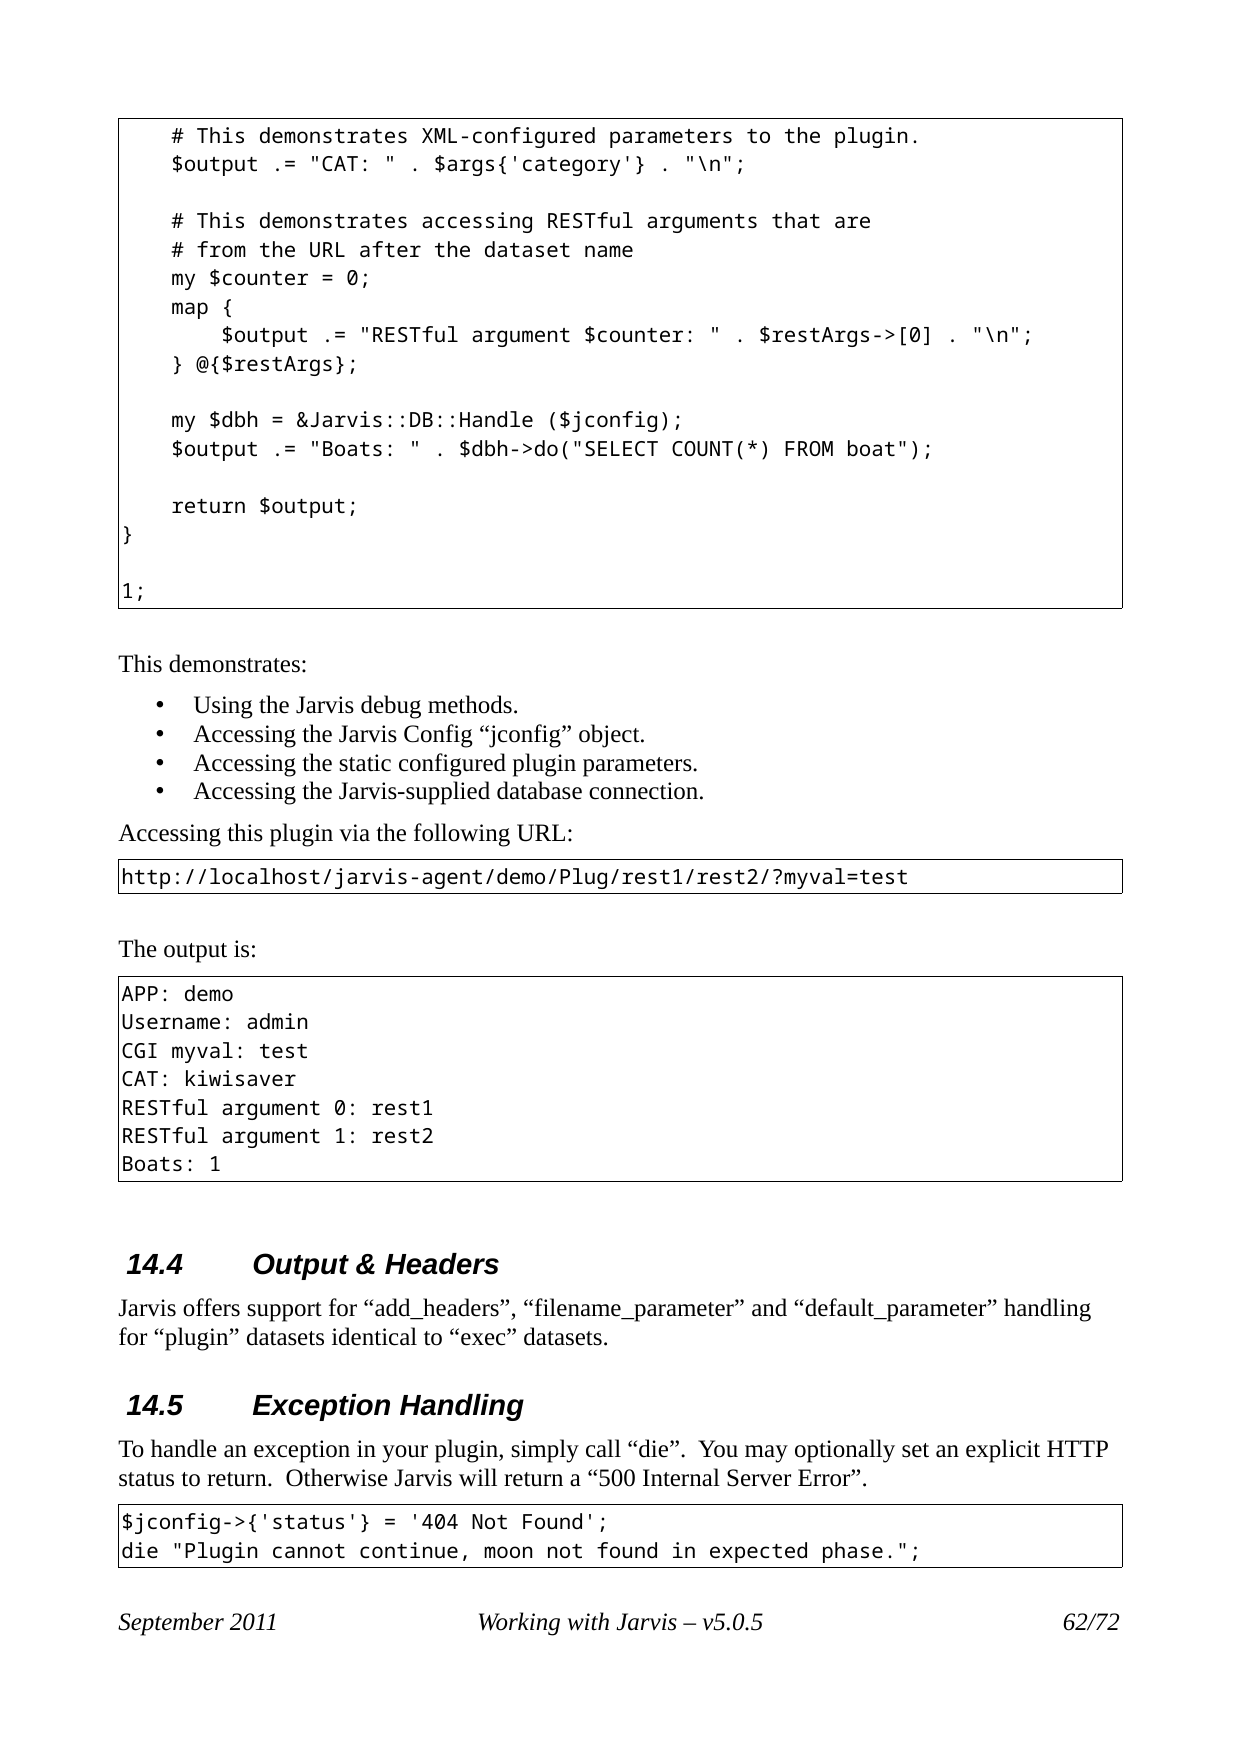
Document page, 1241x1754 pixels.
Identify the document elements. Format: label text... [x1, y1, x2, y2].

text $output .= "Boats: " . $dbh->do("SELECT COUNT(*) FROM boat"); [119, 431, 1122, 462]
list Accessing the Jarvis-supplied database connection. [156, 776, 1122, 805]
text return $output; [119, 488, 1122, 516]
text map { [119, 289, 1122, 317]
subtitle Output & Headers [118, 1247, 1122, 1281]
text # from the URL after the dataset name [119, 232, 1122, 260]
text The output is: [118, 934, 1122, 963]
list Accessing the static configured plugin parameters. [156, 748, 1122, 776]
text # This demonstrates accessing RESTful arguments that are [119, 203, 1122, 232]
text } @{$restArgs}; [119, 346, 1122, 377]
text This demonstrates: [118, 649, 1122, 678]
text Jarvis offers support for “add_headers”, “filename_parameter” and “default_parameter” handling for “plugin” datasets identical to “exec” datasets. [118, 1293, 1122, 1351]
text CGI myval: test [119, 1033, 1122, 1061]
text my $counter = 0; [119, 260, 1122, 289]
text RESTful argument 1: rest2 [119, 1118, 1122, 1146]
text CAT: kiwisaver [119, 1061, 1122, 1089]
text $output .= "RESTful argument $counter: " . $restArgs->[0] . "\n"; [119, 317, 1122, 346]
list Accessing the Jarvis Config “jconfig” object. [156, 719, 1122, 748]
text APP: demo [119, 977, 1122, 1004]
text Username: admin [119, 1004, 1122, 1033]
text To handle an exception in your plugin, simply call “die”. You may optionally set an explicit HTTP status to return. Otherwise Jarvis will return a “500 Internal Server Error”. [118, 1434, 1122, 1492]
subtitle Exception Handling [118, 1388, 1122, 1422]
text $jconfig->{'status'} = '404 Not Found'; [119, 1505, 1122, 1533]
text my $dbh = &Jarvis::DB::Handle ($jconfig); [119, 402, 1122, 431]
list Using the Jarvis debug methods. [156, 690, 1122, 719]
text Accessing this plugin via the following URL: [118, 818, 1122, 846]
text $output .= "CAT: " . $args{'category'} . "\n"; [119, 147, 1122, 178]
text die "Plugin cannot continue, moon not found in expected phase."; [119, 1533, 1122, 1567]
text Boats: 1 [119, 1146, 1122, 1181]
text # This demonstrates XML-configured parameters to the plugin. [119, 119, 1122, 147]
text RESTful argument 0: rest1 [119, 1089, 1122, 1118]
text 1; [119, 573, 1122, 608]
text http://localhost/jarvis-agent/demo/Plug/rest1/rest2/?myval=test [119, 860, 1122, 893]
text } [119, 516, 1122, 548]
